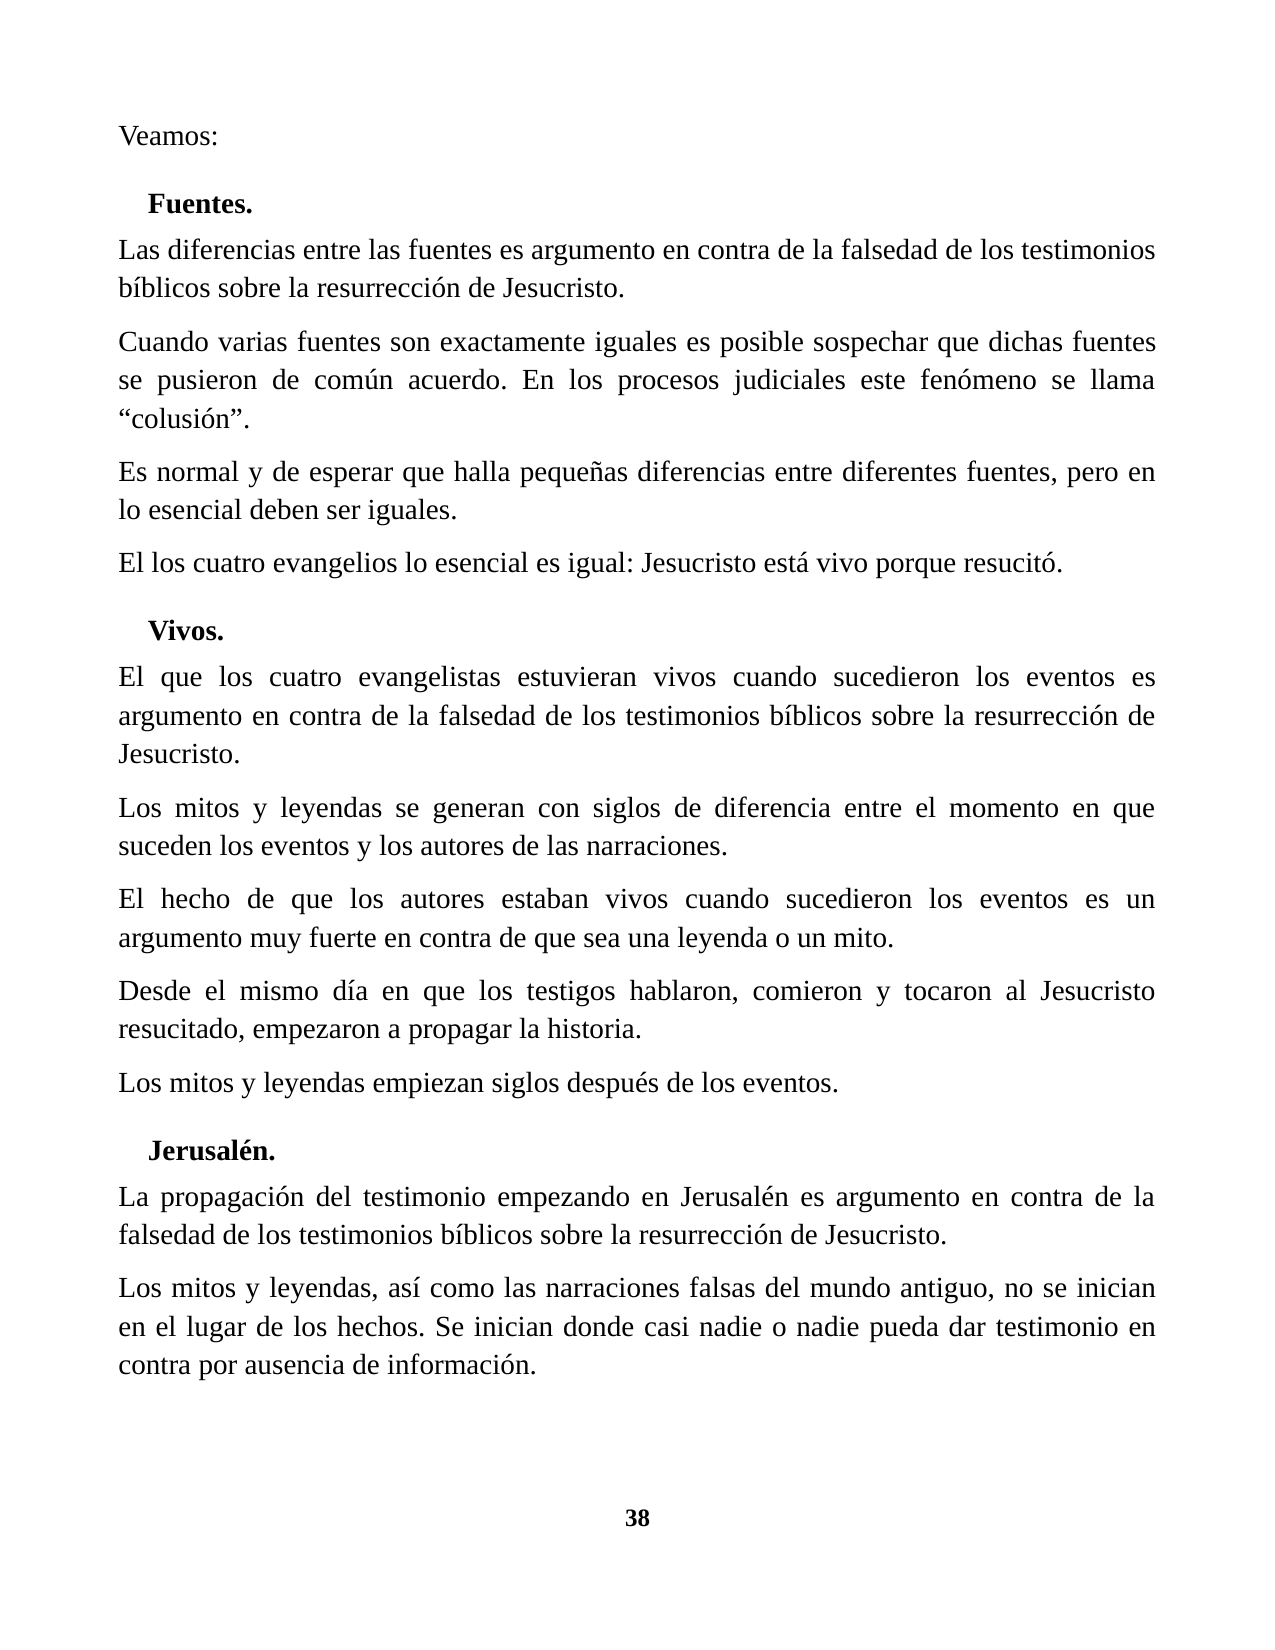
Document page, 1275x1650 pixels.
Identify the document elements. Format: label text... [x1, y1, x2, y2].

text Desde el mismo día en que los testigos hablaron, comieron y tocaron al Jesucristo resucitado, empezaron a propagar la historia. [118, 973, 1157, 1045]
subtitle Fuentes. [148, 186, 1157, 219]
text El los cuatro evangelios lo esencial es igual: Jesucristo está vivo porque resucitó. [118, 546, 1157, 579]
text La propagación del testimonio empezando en Jerusalén es argumento en contra de la falsedad de los testimonios bíblicos sobre la resurrección de Jesucristo. [118, 1179, 1157, 1251]
text El que los cuatro evangelistas estuvieran vivos cuando sucedieron los eventos es argumento en contra de la falsedad de los testimonios bíblicos sobre la resurrección de Jesucristo. [118, 659, 1157, 770]
text Los mitos y leyendas, así como las narraciones falsas del mundo antiguo, no se inician en el lugar de los hechos. Se inician donde casi nadie o nadie pueda dar testimonio en contra por ausencia de información. [118, 1270, 1157, 1381]
text Veamos: [118, 118, 1157, 152]
text Los mitos y leyendas se generan con siglos de diferencia entre el momento en que suceden los eventos y los autores de las narraciones. [118, 790, 1157, 862]
text Cuando varias fuentes son exactamente iguales es posible sospechar que dichas fuentes se pusieron de común acuerdo. En los procesos judiciales este fenómeno se llama “colusión”. [118, 324, 1157, 434]
subtitle Vivos. [148, 613, 1157, 647]
text Es normal y de esperar que halla pequeñas diferencias entre diferentes fuentes, pero en lo esencial deben ser iguales. [118, 454, 1157, 526]
text El hecho de que los autores estaban vivos cuando sucedieron los eventos es un argumento muy fuerte en contra de que sea una leyenda o un mito. [118, 881, 1157, 953]
subtitle Jerusalén. [148, 1132, 1157, 1166]
text Los mitos y leyendas empiezan siglos después de los eventos. [118, 1065, 1157, 1098]
text Las diferencias entre las fuentes es argumento en contra de la falsedad de los testimonios bíblicos sobre la resurrección de Jesucristo. [118, 232, 1157, 304]
